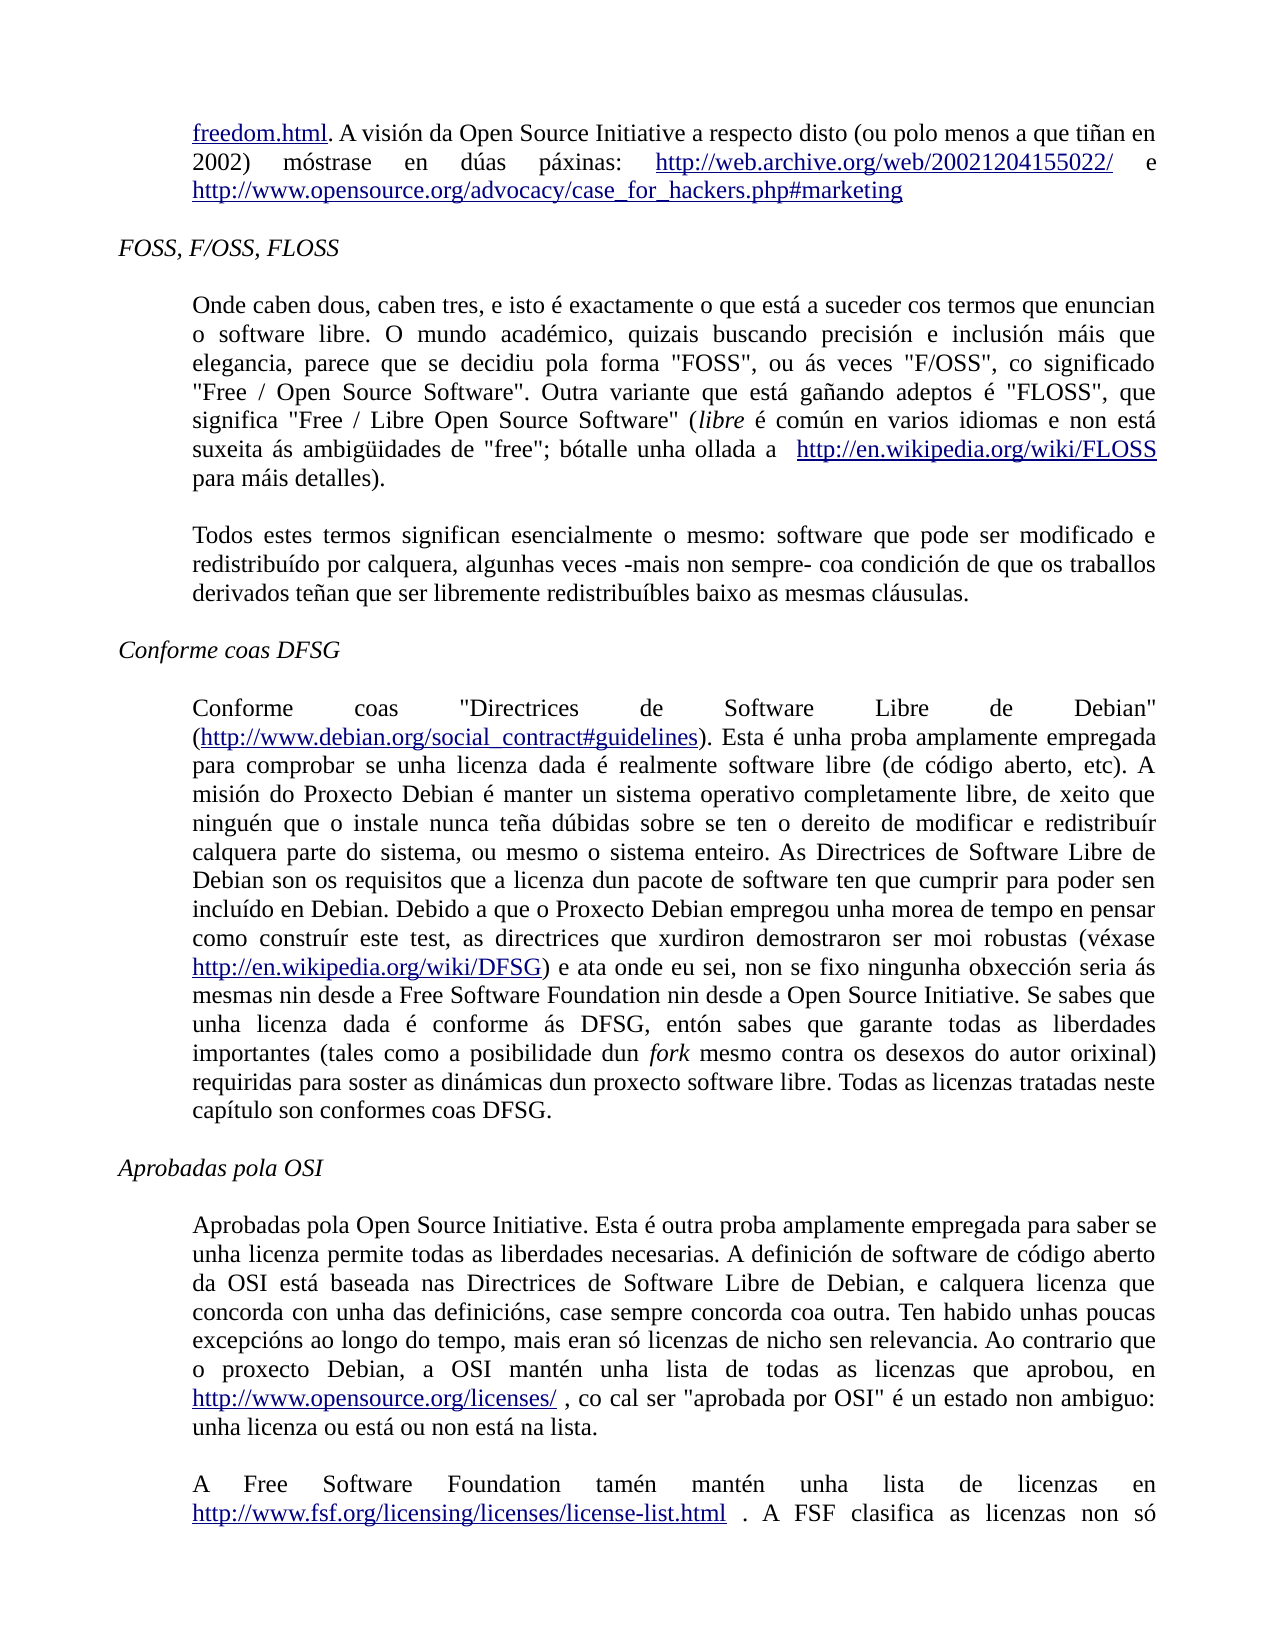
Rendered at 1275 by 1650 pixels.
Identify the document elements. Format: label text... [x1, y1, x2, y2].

text FOSS, F/OSS, FLOSS [118, 233, 1157, 262]
text Aprobadas pola OSI [118, 1153, 1157, 1182]
text Onde caben dous, caben tres, e isto é exactamente o que está a suceder cos termos que enuncian o software libre. O mundo académico, quizais buscando precisión e inclusión máis que elegancia, parece que se decidiu pola forma "FOSS", ou ás veces "F/OSS", co significado "Free / Open Source Software". Outra variante que está gañando adeptos é "FLOSS", que significa "Free / Libre Open Source Software" (libre é común en varios idiomas e non está suxeita ás ambigüidades de "free"; bótalle unha ollada a http://en.wikipedia.org/wiki/FLOSS para máis detalles). [192, 291, 1157, 492]
text A Free Software Foundation tamén mantén unha lista de licenzas en http://www.fsf.org/licensing/licenses/license-list.html . A FSF clasifica as licenzas non só [192, 1469, 1157, 1527]
text Conforme coas DFSG [118, 636, 1157, 664]
text Conforme coas "Directrices de Software Libre de Debian" (http://www.debian.org/social_contract#guidelines). Esta é unha proba amplamente empregada para comprobar se unha licenza dada é realmente software libre (de código aberto, etc). A misión do Proxecto Debian é manter un sistema operativo completamente libre, de xeito que ninguén que o instale nunca teña dúbidas sobre se ten o dereito de modificar e redistribuír calquera parte do sistema, ou mesmo o sistema enteiro. As Directrices de Software Libre de Debian son os requisitos que a licenza dun pacote de software ten que cumprir para poder sen incluído en Debian. Debido a que o Proxecto Debian empregou unha morea de tempo en pensar como construír este test, as directrices que xurdiron demostraron ser moi robustas (véxase http://en.wikipedia.org/wiki/DFSG) e ata onde eu sei, non se fixo ningunha obxección seria ás mesmas nin desde a Free Software Foundation nin desde a Open Source Initiative. Se sabes que unha licenza dada é conforme ás DFSG, entón sabes que garante todas as liberdades importantes (tales como a posibilidade dun fork mesmo contra os desexos do autor orixinal) requiridas para soster as dinámicas dun proxecto software libre. Todas as licenzas tratadas neste capítulo son conformes coas DFSG. [192, 693, 1157, 1124]
text Aprobadas pola Open Source Initiative. Esta é outra proba amplamente empregada para saber se unha licenza permite todas as liberdades necesarias. A definición de software de código aberto da OSI está baseada nas Directrices de Software Libre de Debian, e calquera licenza que concorda con unha das definicións, case sempre concorda coa outra. Ten habido unhas poucas excepcións ao longo do tempo, mais eran só licenzas de nicho sen relevancia. Ao contrario que o proxecto Debian, a OSI mantén unha lista de todas as licenzas que aprobou, en http://www.opensource.org/licenses/ , co cal ser "aprobada por OSI" é un estado non ambiguo: unha licenza ou está ou non está na lista. [192, 1211, 1157, 1441]
text freedom.html. A visión da Open Source Initiative a respecto disto (ou polo menos a que tiñan en 2002) móstrase en dúas páxinas: http://web.archive.org/web/20021204155022/ e http://www.opensource.org/advocacy/case_for_hackers.php#marketing [192, 118, 1157, 204]
text Todos estes termos significan esencialmente o mesmo: software que pode ser modificado e redistribuído por calquera, algunhas veces -mais non sempre- coa condición de que os traballos derivados teñan que ser libremente redistribuíbles baixo as mesmas cláusulas. [192, 521, 1157, 607]
